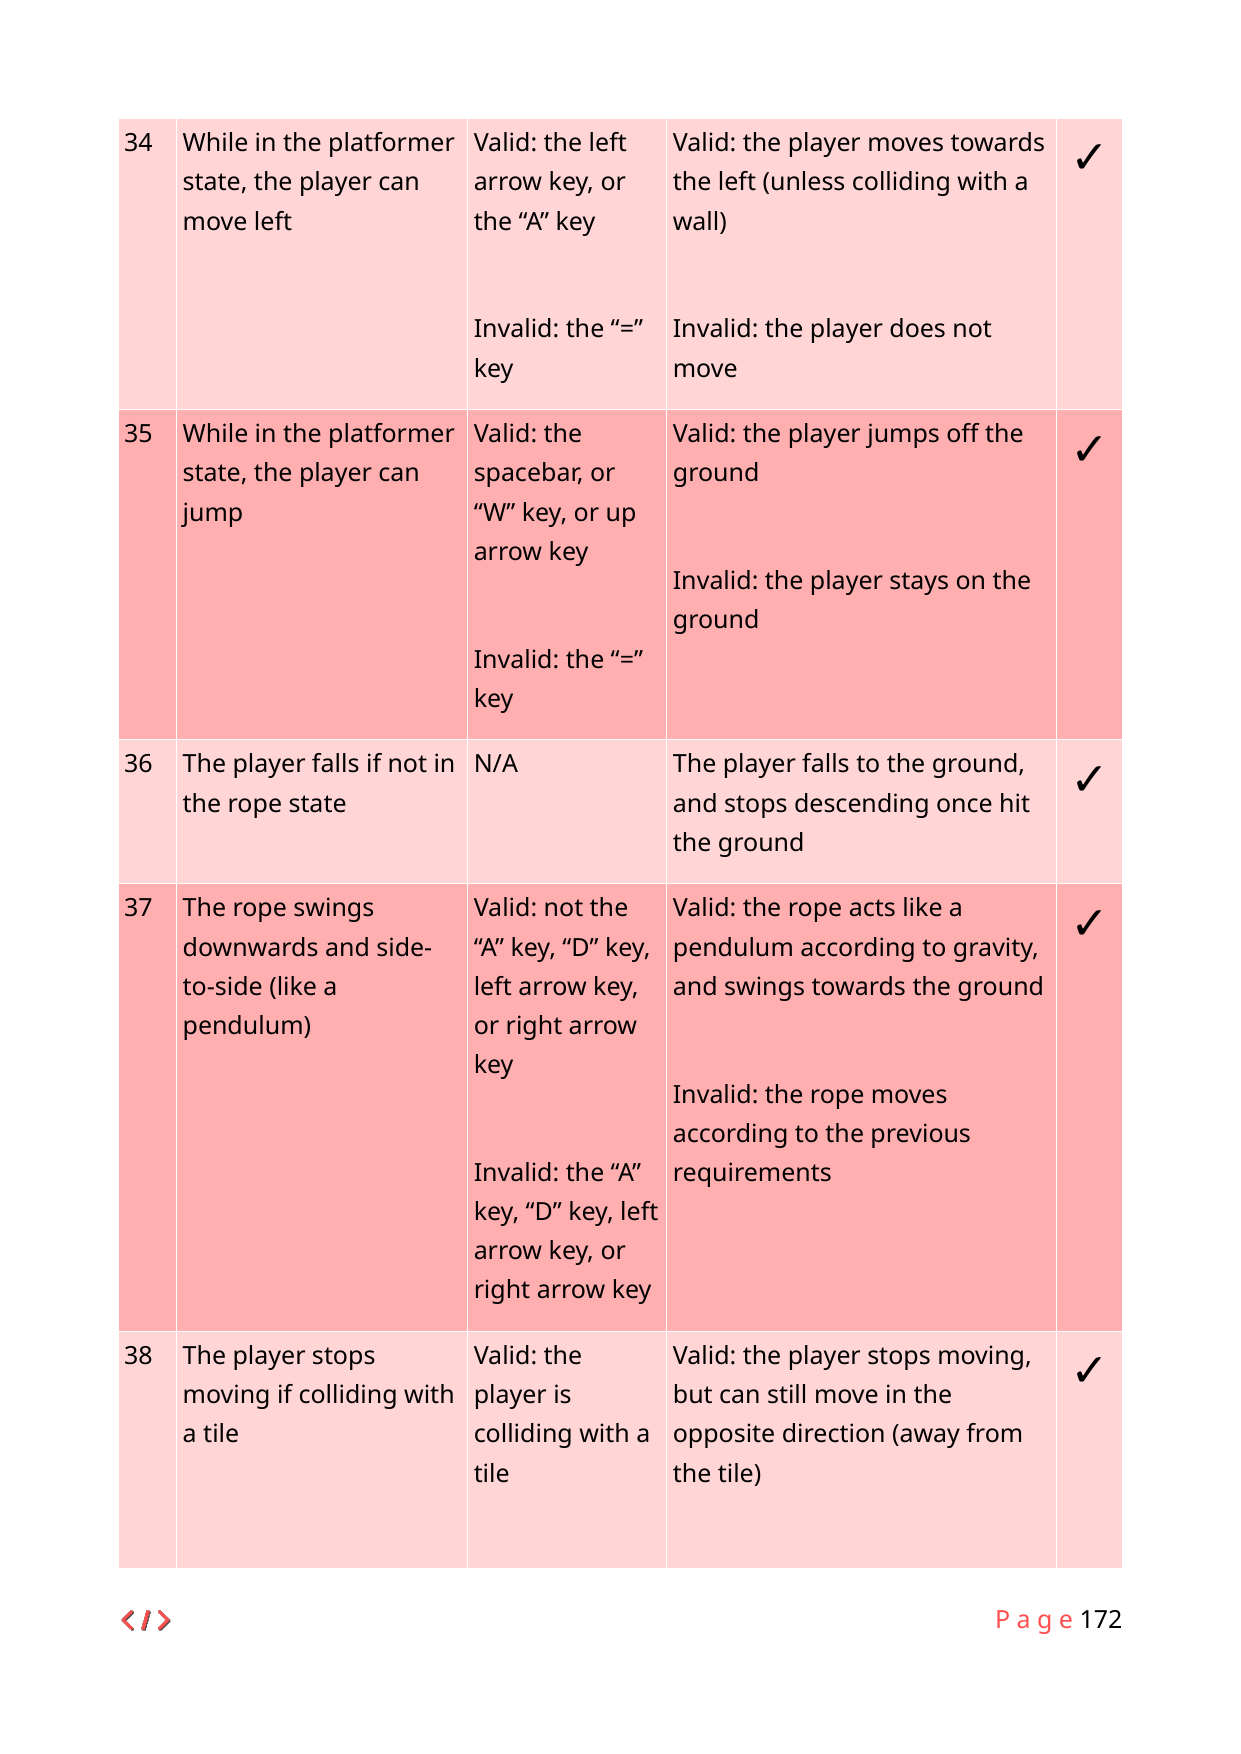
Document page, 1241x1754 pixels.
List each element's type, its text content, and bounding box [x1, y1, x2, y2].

table_cell Valid: the left arrow key, or the “A” key Invalid: the “=” key [468, 119, 666, 409]
table_cell 35 [119, 410, 176, 739]
table_cell ✓ [1057, 884, 1122, 1331]
table_cell 34 [119, 119, 176, 409]
table_cell Valid: the player is colliding with a tile [468, 1332, 666, 1568]
table_cell 37 [119, 884, 176, 1331]
table_cell While in the platformer state, the player can move left [177, 119, 467, 409]
table_cell The player falls if not in the rope state [177, 740, 467, 883]
table_cell The player stops moving if colliding with a tile [177, 1332, 467, 1568]
table_cell ✓ [1057, 1332, 1122, 1568]
table_cell Valid: not the “A” key, “D” key, left arrow key, or right arrow key Invalid: the “A” key, “D” key, left arrow key, or right arrow key [468, 884, 666, 1331]
table_cell ✓ [1057, 410, 1122, 739]
table_cell Valid: the player stops moving, but can still move in the opposite direction (away from the tile) [667, 1332, 1056, 1568]
table_cell Valid: the spacebar, or “W” key, or up arrow key Invalid: the “=” key [468, 410, 666, 739]
table_cell The rope swings downwards and side-to-side (like a pendulum) [177, 884, 467, 1331]
table_cell Valid: the rope acts like a pendulum according to gravity, and swings towards the ground Invalid: the rope moves according to the previous requirements [667, 884, 1056, 1331]
table_cell N/A [468, 740, 666, 883]
table_cell ✓ [1057, 740, 1122, 883]
table_cell 36 [119, 740, 176, 883]
table_cell Valid: the player moves towards the left (unless colliding with a wall) Invalid: the player does not move [667, 119, 1056, 409]
table_cell Valid: the player jumps off the ground Invalid: the player stays on the ground [667, 410, 1056, 739]
table_cell 38 [119, 1332, 176, 1568]
table_cell While in the platformer state, the player can jump [177, 410, 467, 739]
table_cell ✓ [1057, 119, 1122, 409]
picture [116, 1591, 175, 1649]
table_cell The player falls to the ground, and stops descending once hit the ground [667, 740, 1056, 883]
